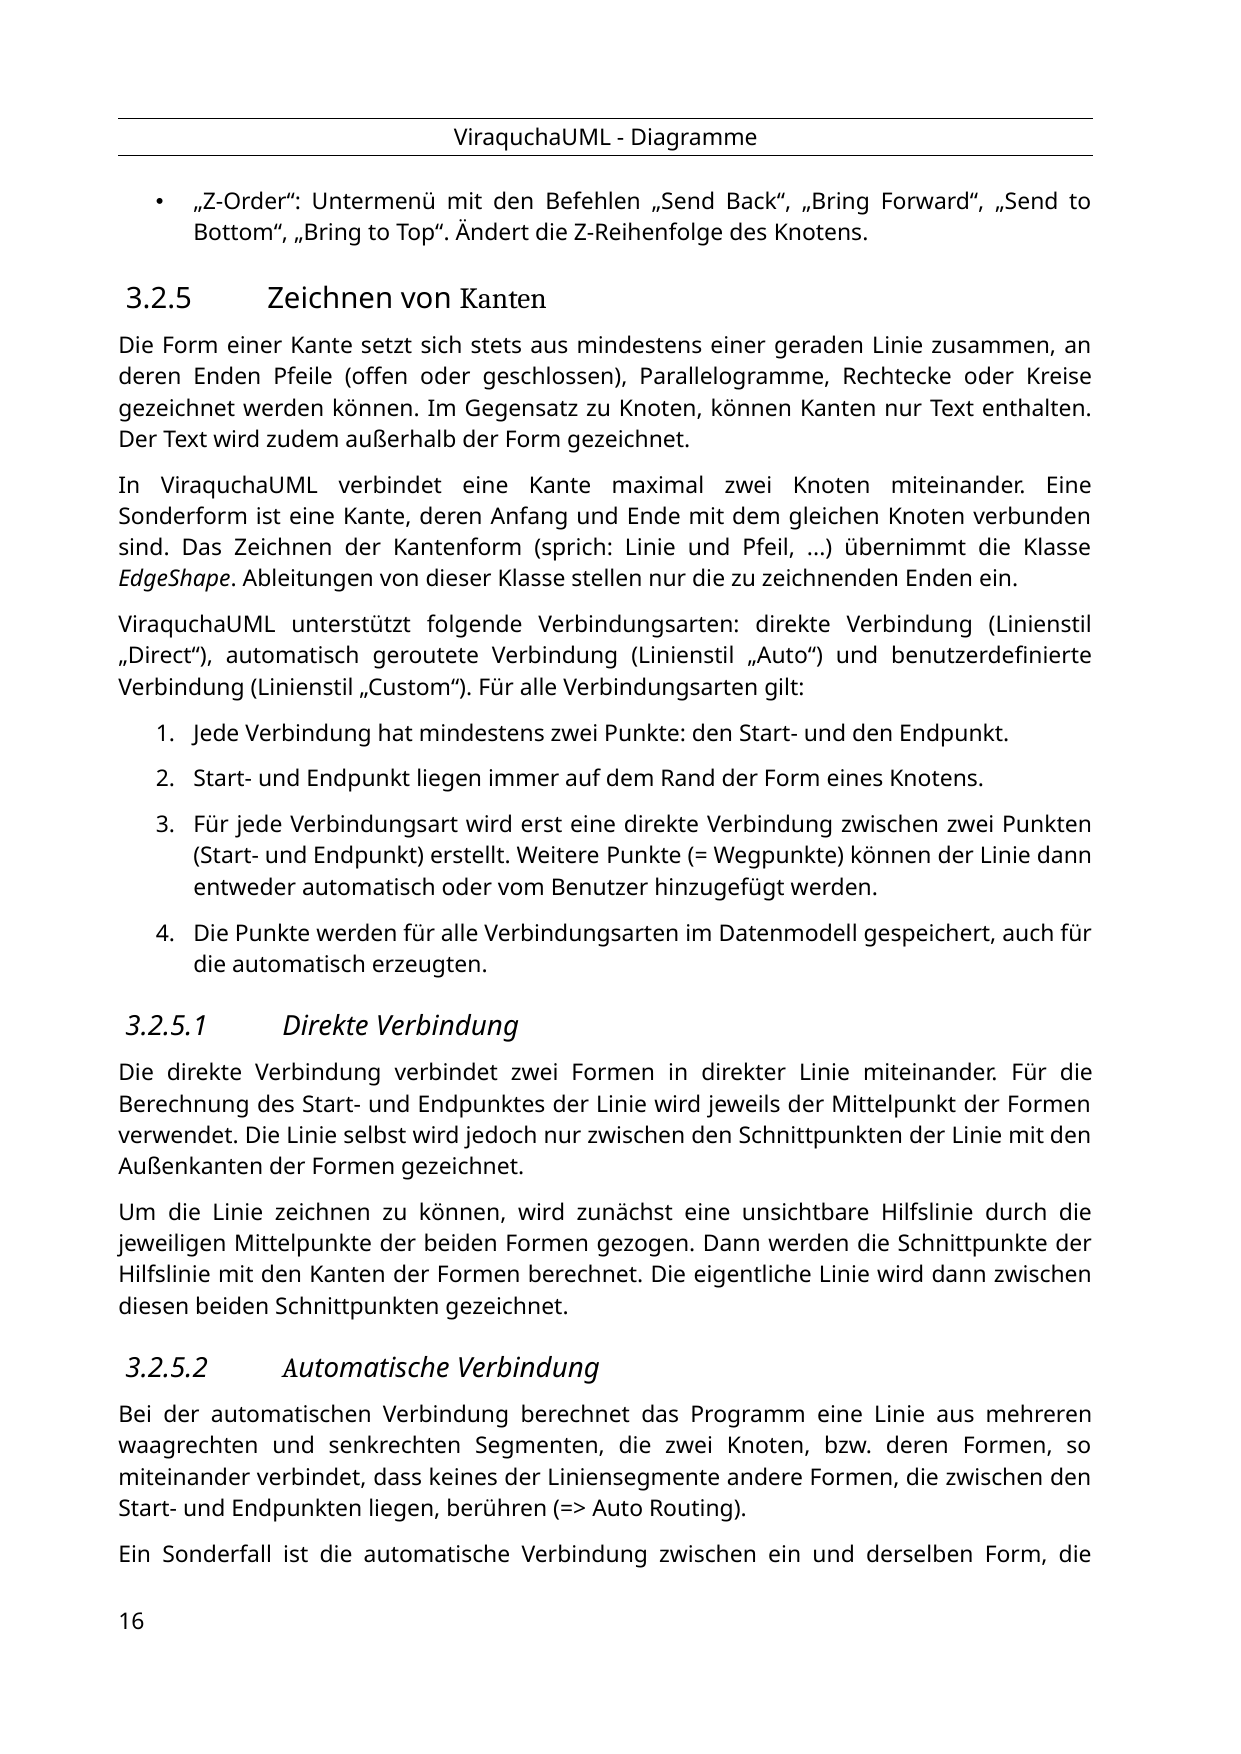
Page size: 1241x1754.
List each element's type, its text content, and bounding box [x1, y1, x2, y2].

list „Z-Order“: Untermenü mit den Befehlen „Send Back“, „Bring Forward“, „Send to Bottom“, „Bring to Top“. Ändert die Z-Reihenfolge des Knotens. [156, 185, 1093, 247]
text Die Form einer Kante setzt sich stets aus mindestens einer geraden Linie zusammen, an deren Enden Pfeile (offen oder geschlossen), Parallelogramme, Rechtecke oder Kreise gezeichnet werden können. Im Gegensatz zu Knoten, können Kanten nur Text enthalten. Der Text wird zudem außerhalb der Form gezeichnet. [118, 329, 1093, 454]
list Start- und Endpunkt liegen immer auf dem Rand der Form eines Knotens. [156, 762, 1093, 794]
text In ViraquchaUML verbindet eine Kante maximal zwei Knoten miteinander. Eine Sonderform ist eine Kante, deren Anfang und Ende mit dem gleichen Knoten verbunden sind. Das Zeichnen der Kantenform (sprich: Linie und Pfeil, ...) übernimmt die Klasse EdgeShape. Ableitungen von dieser Klasse stellen nur die zu zeichnenden Enden ein. [118, 469, 1093, 594]
subtitle Automatische Verbindung [118, 1348, 1093, 1386]
text Die direkte Verbindung verbindet zwei Formen in direkter Linie miteinander. Für die Berechnung des Start- und Endpunktes der Linie wird jeweils der Mittelpunkt der Formen verwendet. Die Linie selbst wird jedoch nur zwischen den Schnittpunkten der Linie mit den Außenkanten der Formen gezeichnet. [118, 1056, 1093, 1181]
subtitle Zeichnen von Kanten [118, 277, 1093, 317]
text Ein Sonderfall ist die automatische Verbindung zwischen ein und derselben Form, die [118, 1538, 1093, 1569]
text Um die Linie zeichnen zu können, wird zunächst eine unsichtbare Hilfslinie durch die jeweiligen Mittelpunkte der beiden Formen gezogen. Dann werden die Schnittpunkte der Hilfslinie mit den Kanten der Formen berechnet. Die eigentliche Linie wird dann zwischen diesen beiden Schnittpunkten gezeichnet. [118, 1196, 1093, 1321]
list Für jede Verbindungsart wird erst eine direkte Verbindung zwischen zwei Punkten (Start- und Endpunkt) erstellt. Weitere Punkte (= Wegpunkte) können der Linie dann entweder automatisch oder vom Benutzer hinzugefügt werden. [156, 808, 1093, 902]
list Jede Verbindung hat mindestens zwei Punkte: den Start- und den Endpunkt. [156, 717, 1093, 748]
text Bei der automatischen Verbindung berechnet das Programm eine Linie aus mehreren waagrechten und senkrechten Segmenten, die zwei Knoten, bzw. deren Formen, so miteinander verbindet, dass keines der Liniensegmente andere Formen, die zwischen den Start- und Endpunkten liegen, berühren (=> Auto Routing). [118, 1398, 1093, 1523]
subtitle Direkte Verbindung [118, 1006, 1093, 1044]
text ViraquchaUML unterstützt folgende Verbindungsarten: direkte Verbindung (Linienstil „Direct“), automatisch geroutete Verbindung (Linienstil „Auto“) und benutzerdefinierte Verbindung (Linienstil „Custom“). Für alle Verbindungsarten gilt: [118, 608, 1093, 702]
list Die Punkte werden für alle Verbindungsarten im Datenmodell gespeichert, auch für die automatisch erzeugten. [156, 917, 1093, 979]
